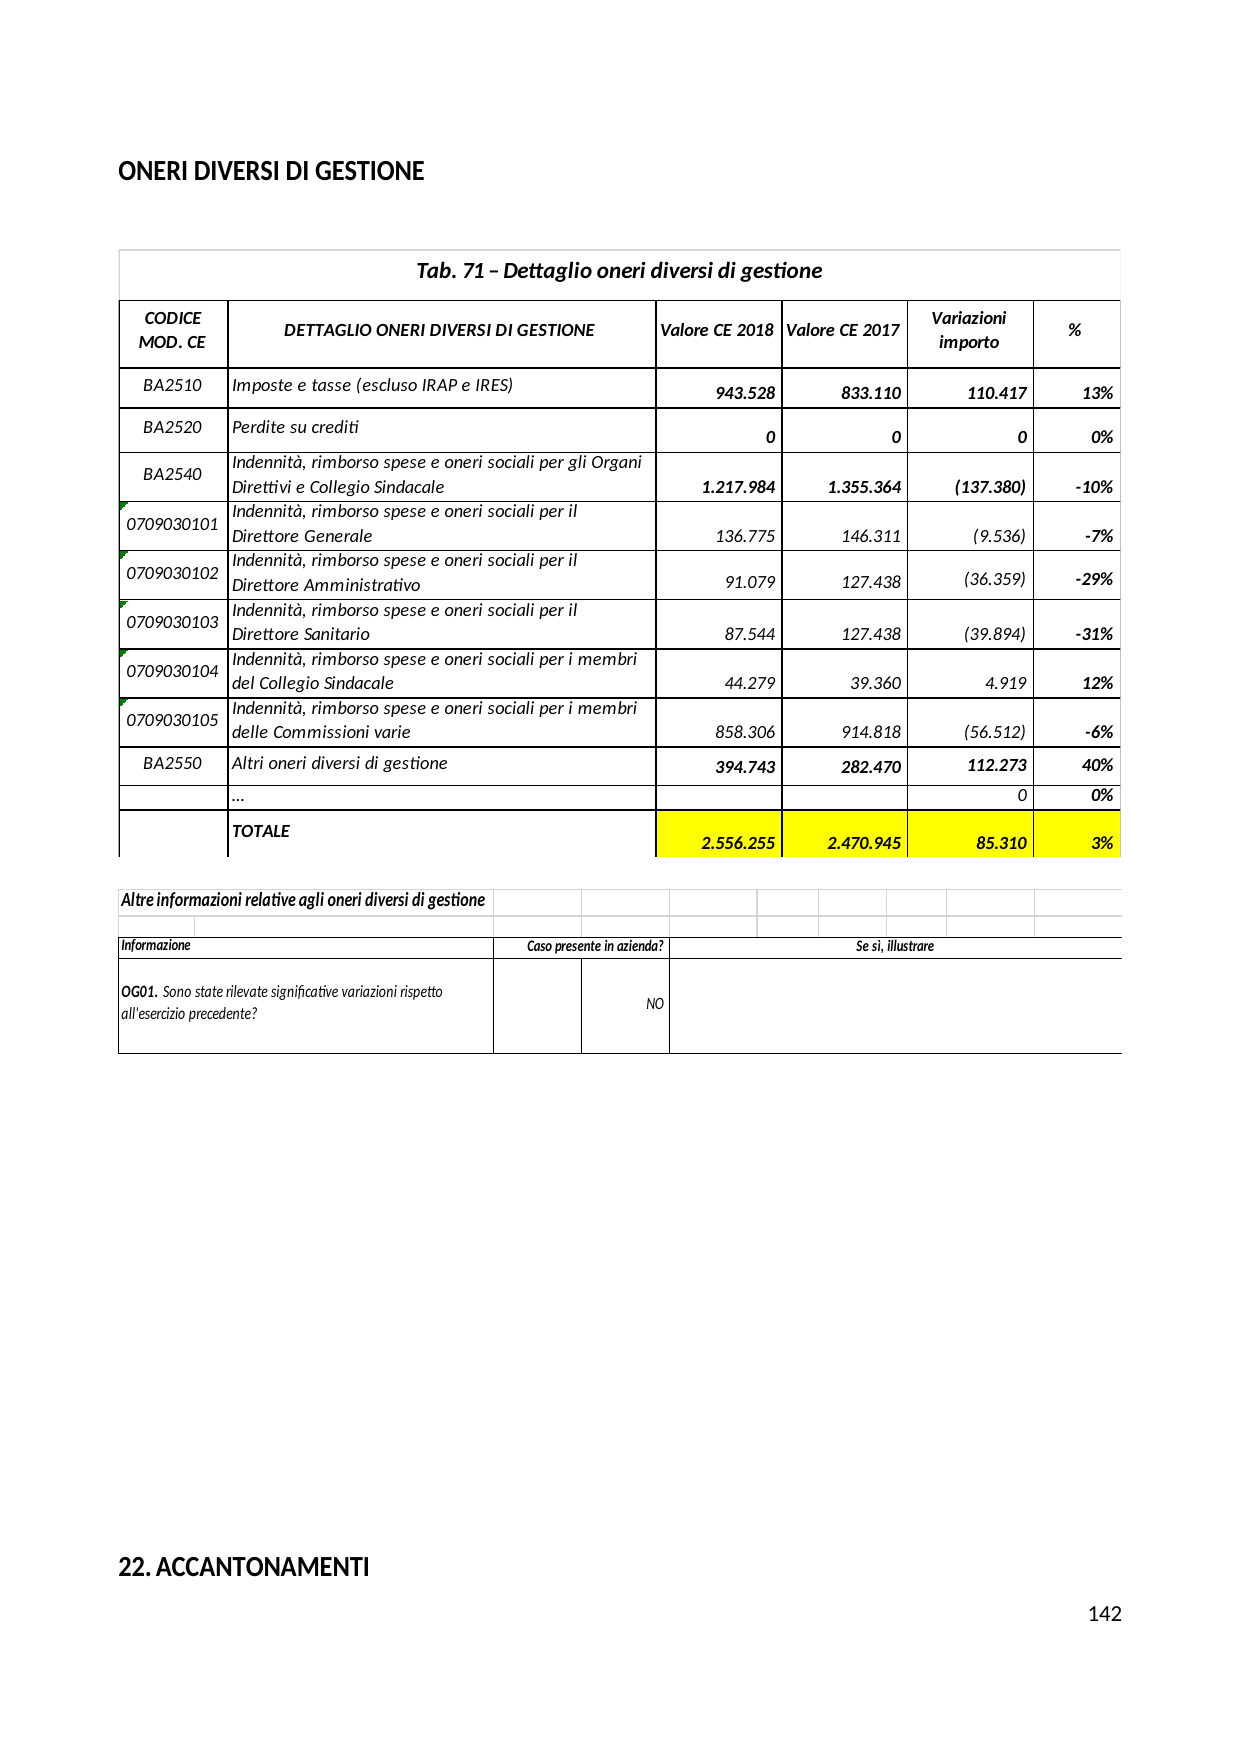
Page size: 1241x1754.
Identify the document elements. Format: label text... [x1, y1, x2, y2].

list ACCANTONAMENTI [118, 1553, 1122, 1582]
text ONERI DIVERSI DI GESTIONE [118, 148, 1122, 188]
